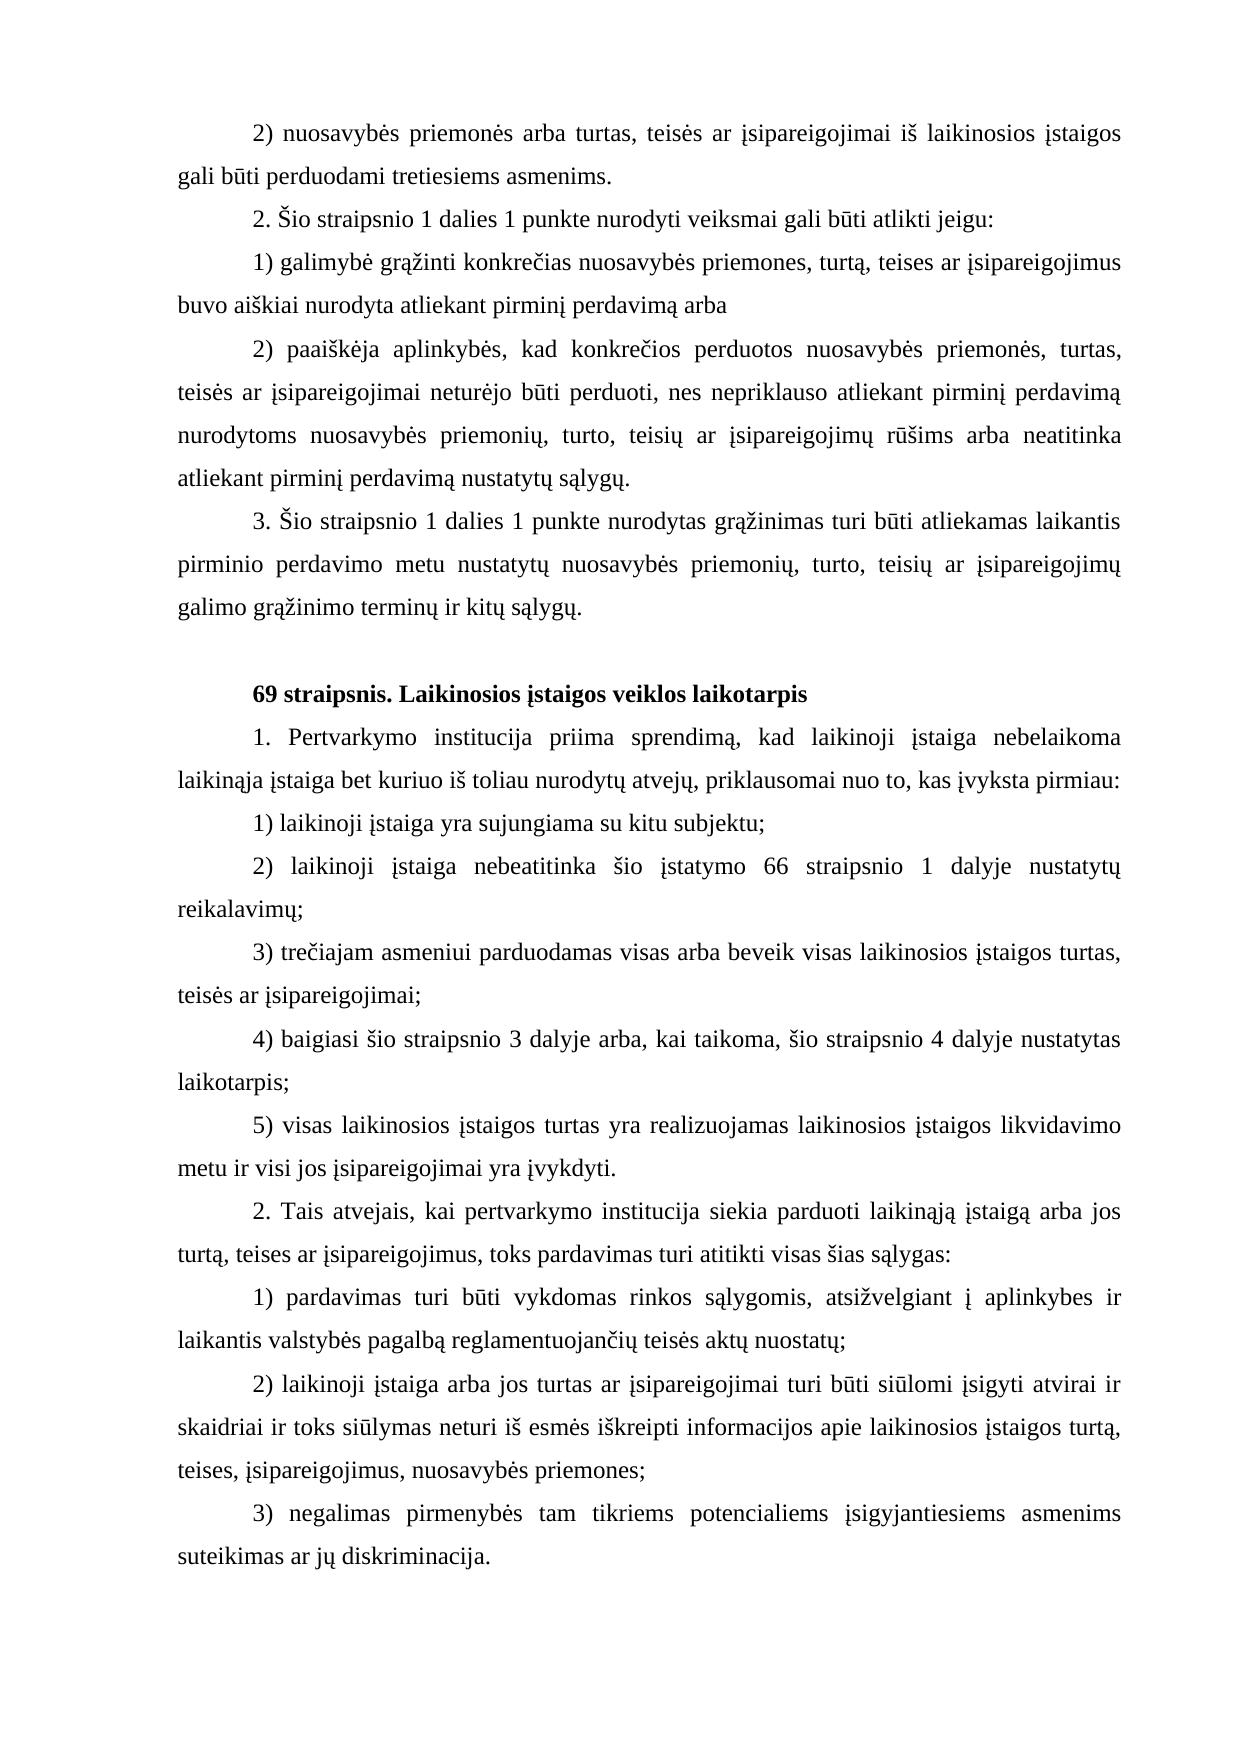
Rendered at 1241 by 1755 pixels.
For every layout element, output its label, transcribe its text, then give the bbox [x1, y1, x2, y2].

text 2. Šio straipsnio 1 dalies 1 punkte nurodyti veiksmai gali būti atlikti jeigu: [177, 204, 1122, 233]
text 1) galimybė grąžinti konkrečias nuosavybės priemones, turtą, teises ar įsipareigojimus buvo aiškiai nurodyta atliekant pirminį perdavimą arba [177, 247, 1122, 319]
text 2) laikinoji įstaiga nebeatitinka šio įstatymo 66 straipsnio 1 dalyje nustatytų reikalavimų; [177, 851, 1122, 923]
text 3) trečiajam asmeniui parduodamas visas arba beveik visas laikinosios įstaigos turtas, teisės ar įsipareigojimai; [177, 937, 1122, 1009]
text 1) laikinoji įstaiga yra sujungiama su kitu subjektu; [177, 808, 1122, 837]
text 3. Šio straipsnio 1 dalies 1 punkte nurodytas grąžinimas turi būti atliekamas laikantis pirminio perdavimo metu nustatytų nuosavybės priemonių, turto, teisių ar įsipareigojimų galimo grąžinimo terminų ir kitų sąlygų. [177, 506, 1122, 621]
text 4) baigiasi šio straipsnio 3 dalyje arba, kai taikoma, šio straipsnio 4 dalyje nustatytas laikotarpis; [177, 1024, 1122, 1096]
text 3) negalimas pirmenybės tam tikriems potencialiems įsigyjantiesiems asmenims suteikimas ar jų diskriminacija. [177, 1498, 1122, 1570]
text 5) visas laikinosios įstaigos turtas yra realizuojamas laikinosios įstaigos likvidavimo metu ir visi jos įsipareigojimai yra įvykdyti. [177, 1110, 1122, 1182]
text 2) laikinoji įstaiga arba jos turtas ar įsipareigojimai turi būti siūlomi įsigyti atvirai ir skaidriai ir toks siūlymas neturi iš esmės iškreipti informacijos apie laikinosios įstaigos turtą, teises, įsipareigojimus, nuosavybės priemones; [177, 1369, 1122, 1484]
text 69 straipsnis. Laikinosios įstaigos veiklos laikotarpis [177, 679, 1122, 707]
text 1. Pertvarkymo institucija priima sprendimą, kad laikinoji įstaiga nebelaikoma laikinąja įstaiga bet kuriuo iš toliau nurodytų atvejų, priklausomai nuo to, kas įvyksta pirmiau: [177, 722, 1122, 794]
text 1) pardavimas turi būti vykdomas rinkos sąlygomis, atsižvelgiant į aplinkybes ir laikantis valstybės pagalbą reglamentuojančių teisės aktų nuostatų; [177, 1282, 1122, 1354]
text 2) nuosavybės priemonės arba turtas, teisės ar įsipareigojimai iš laikinosios įstaigos gali būti perduodami tretiesiems asmenims. [177, 118, 1122, 190]
text 2. Tais atvejais, kai pertvarkymo institucija siekia parduoti laikinąją įstaigą arba jos turtą, teises ar įsipareigojimus, toks pardavimas turi atitikti visas šias sąlygas: [177, 1196, 1122, 1268]
text 2) paaiškėja aplinkybės, kad konkrečios perduotos nuosavybės priemonės, turtas, teisės ar įsipareigojimai neturėjo būti perduoti, nes nepriklauso atliekant pirminį perdavimą nurodytoms nuosavybės priemonių, turto, teisių ar įsipareigojimų rūšims arba neatitinka atliekant pirminį perdavimą nustatytų sąlygų. [177, 334, 1122, 492]
